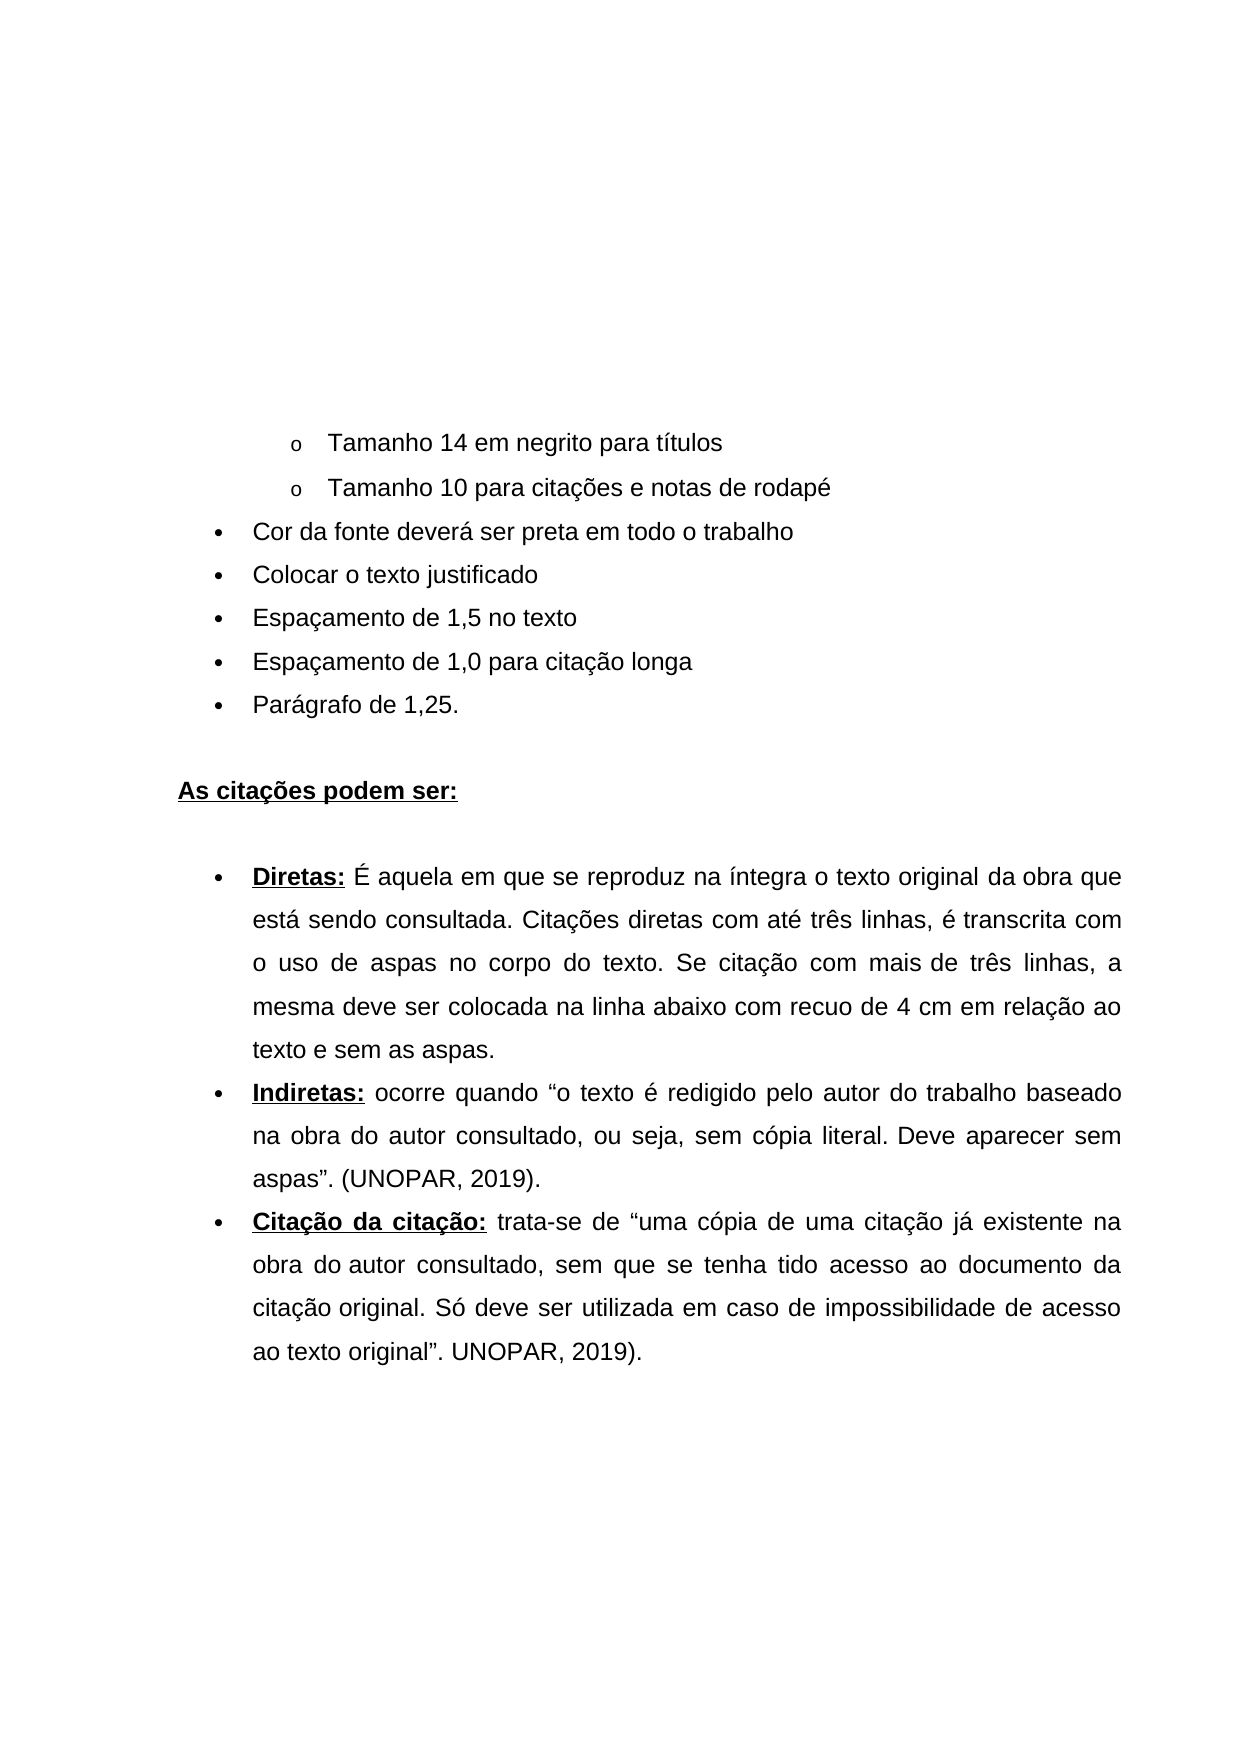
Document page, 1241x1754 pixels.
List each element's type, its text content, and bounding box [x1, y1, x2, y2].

list Diretas: É aquela em que se reproduz na íntegra o texto original da obra que está sendo consultada. Citações diretas com até três linhas, é transcrita com o uso de aspas no corpo do texto. Se citação com mais de três linhas, a mesma deve ser colocada na linha abaixo com recuo de 4 cm em relação ao texto e sem as aspas. [215, 862, 1122, 1063]
list Espaçamento de 1,5 no texto [215, 603, 1122, 632]
list Citação da citação: trata-se de “uma cópia de uma citação já existente na obra do autor consultado, sem que se tenha tido acesso ao documento da citação original. Só deve ser utilizada em caso de impossibilidade de acesso ao texto original”. UNOPAR, 2019). [215, 1207, 1122, 1365]
list Colocar o texto justificado [215, 560, 1122, 589]
list Espaçamento de 1,0 para citação longa [215, 647, 1122, 675]
list Tamanho 14 em negrito para títulos [290, 428, 1122, 458]
text As citações podem ser: [177, 776, 1122, 805]
list Parágrafo de 1,25. [215, 690, 1122, 718]
list Cor da fonte deverá ser preta em todo o trabalho [215, 517, 1122, 546]
list Tamanho 10 para citações e notas de rodapé [290, 473, 1122, 502]
list Indiretas: ocorre quando “o texto é redigido pelo autor do trabalho baseado na obra do autor consultado, ou seja, sem cópia literal. Deve aparecer sem aspas”. (UNOPAR, 2019). [215, 1078, 1122, 1193]
